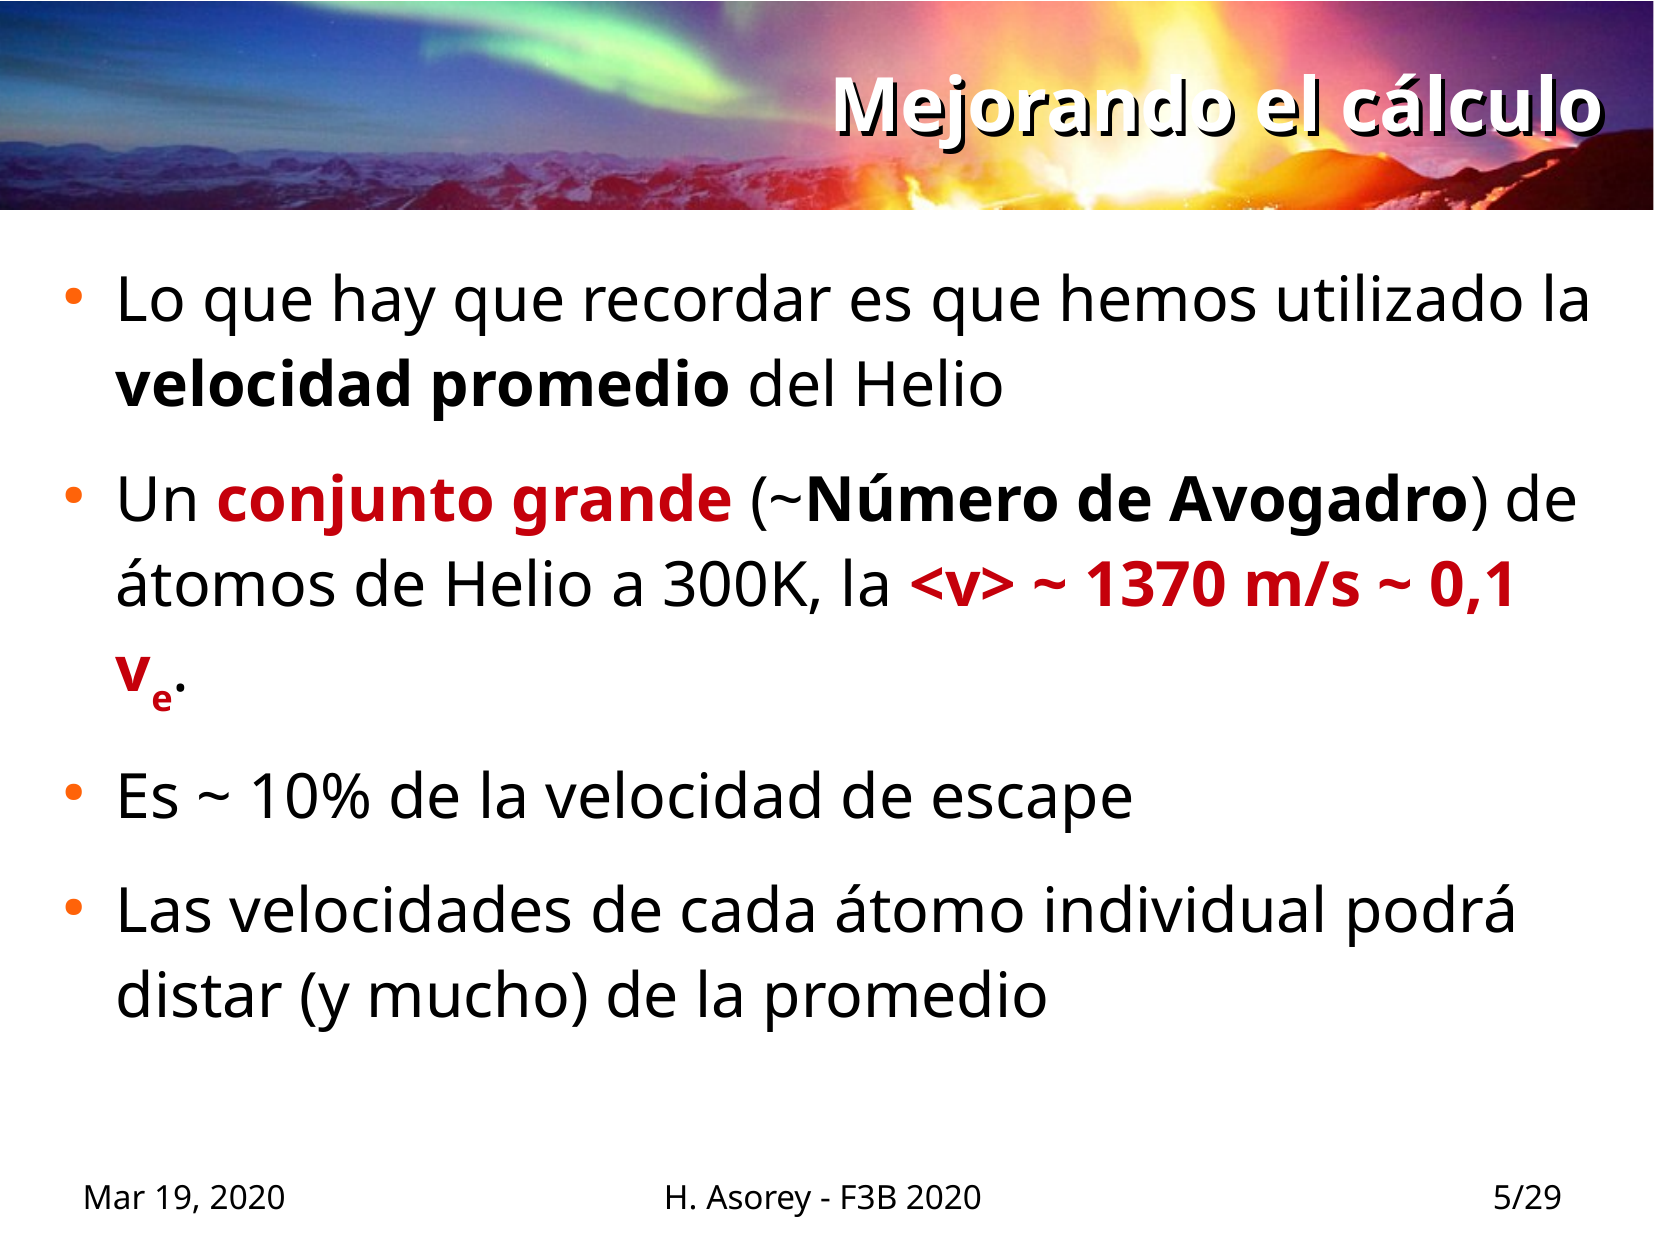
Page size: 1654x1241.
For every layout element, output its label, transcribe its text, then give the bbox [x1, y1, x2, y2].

title Mejorando el cálculo [45, 15, 1606, 191]
picture [0, 1, 1654, 210]
list Lo que hay que recordar es que hemos utilizado la velocidad promedio del Helio Un conjunto grande (~Número de Avogadro) de átomos de Helio a 300K, la <v> ~ 1370 m/s ~ 0,1 ve. Es ~ 10% de la velocidad de escape Las velocidades de cada átomo individual podrá distar (y mucho) de la promedio [45, 255, 1606, 1156]
